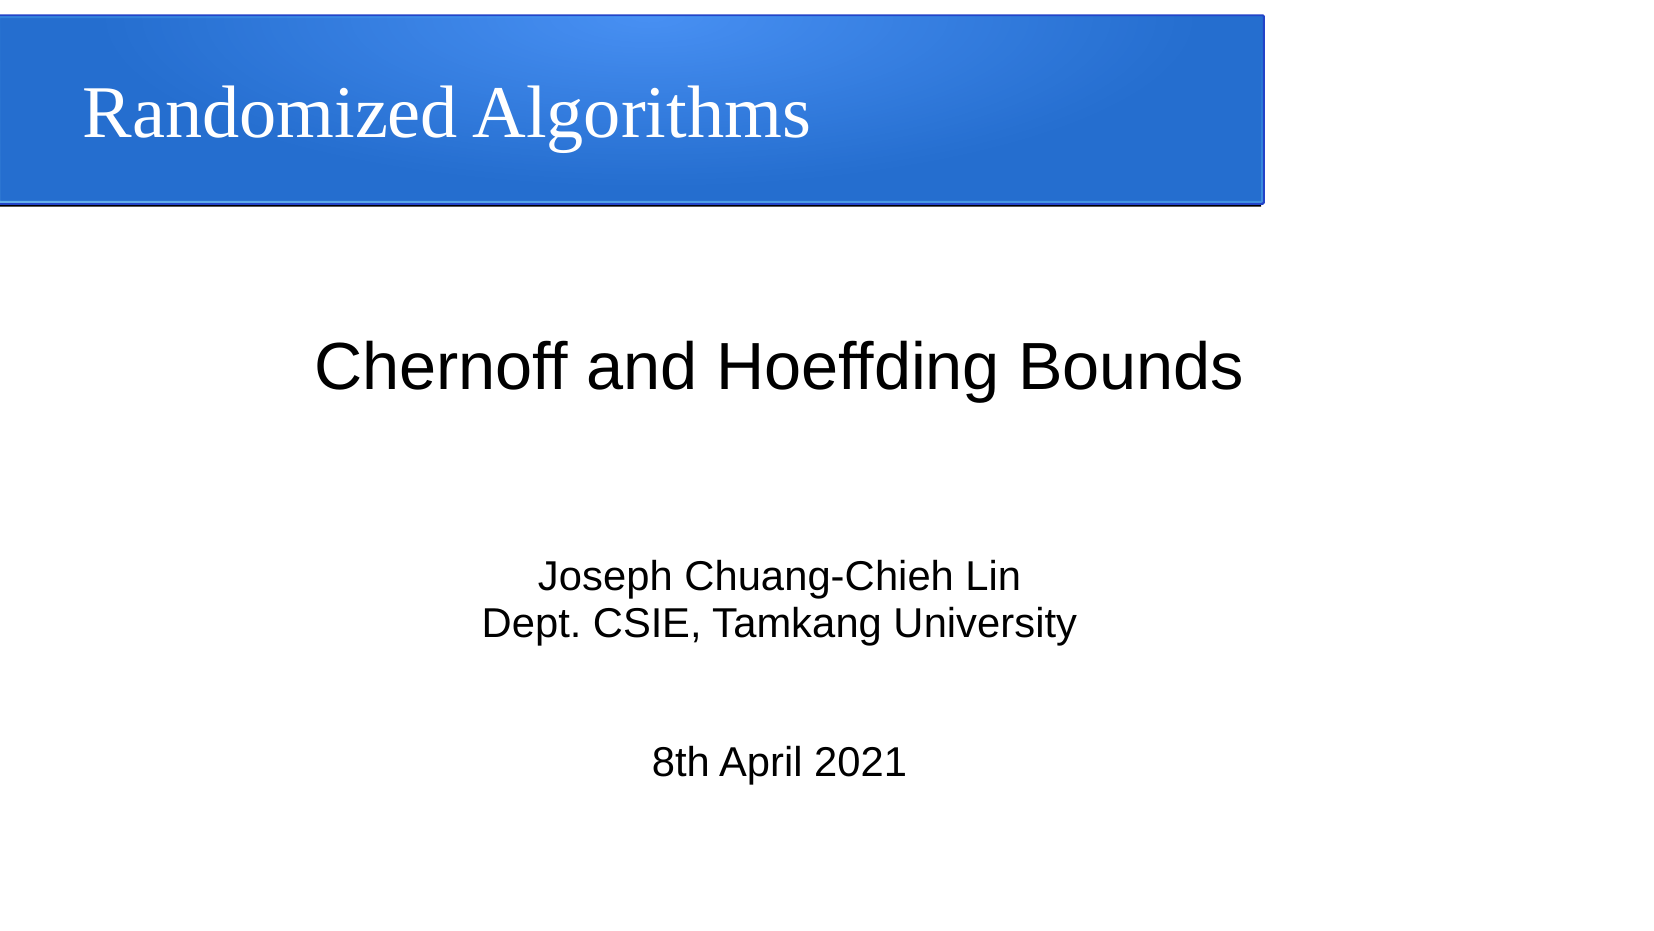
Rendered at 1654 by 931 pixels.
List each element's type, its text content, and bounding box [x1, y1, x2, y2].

subtitle Chernoff and Hoeffding Bounds Joseph Chuang-Chieh Lin Dept. CSIE, Tamkang University 8th April 2021 [35, 224, 1524, 815]
title Randomized Algorithms [82, 35, 1235, 189]
